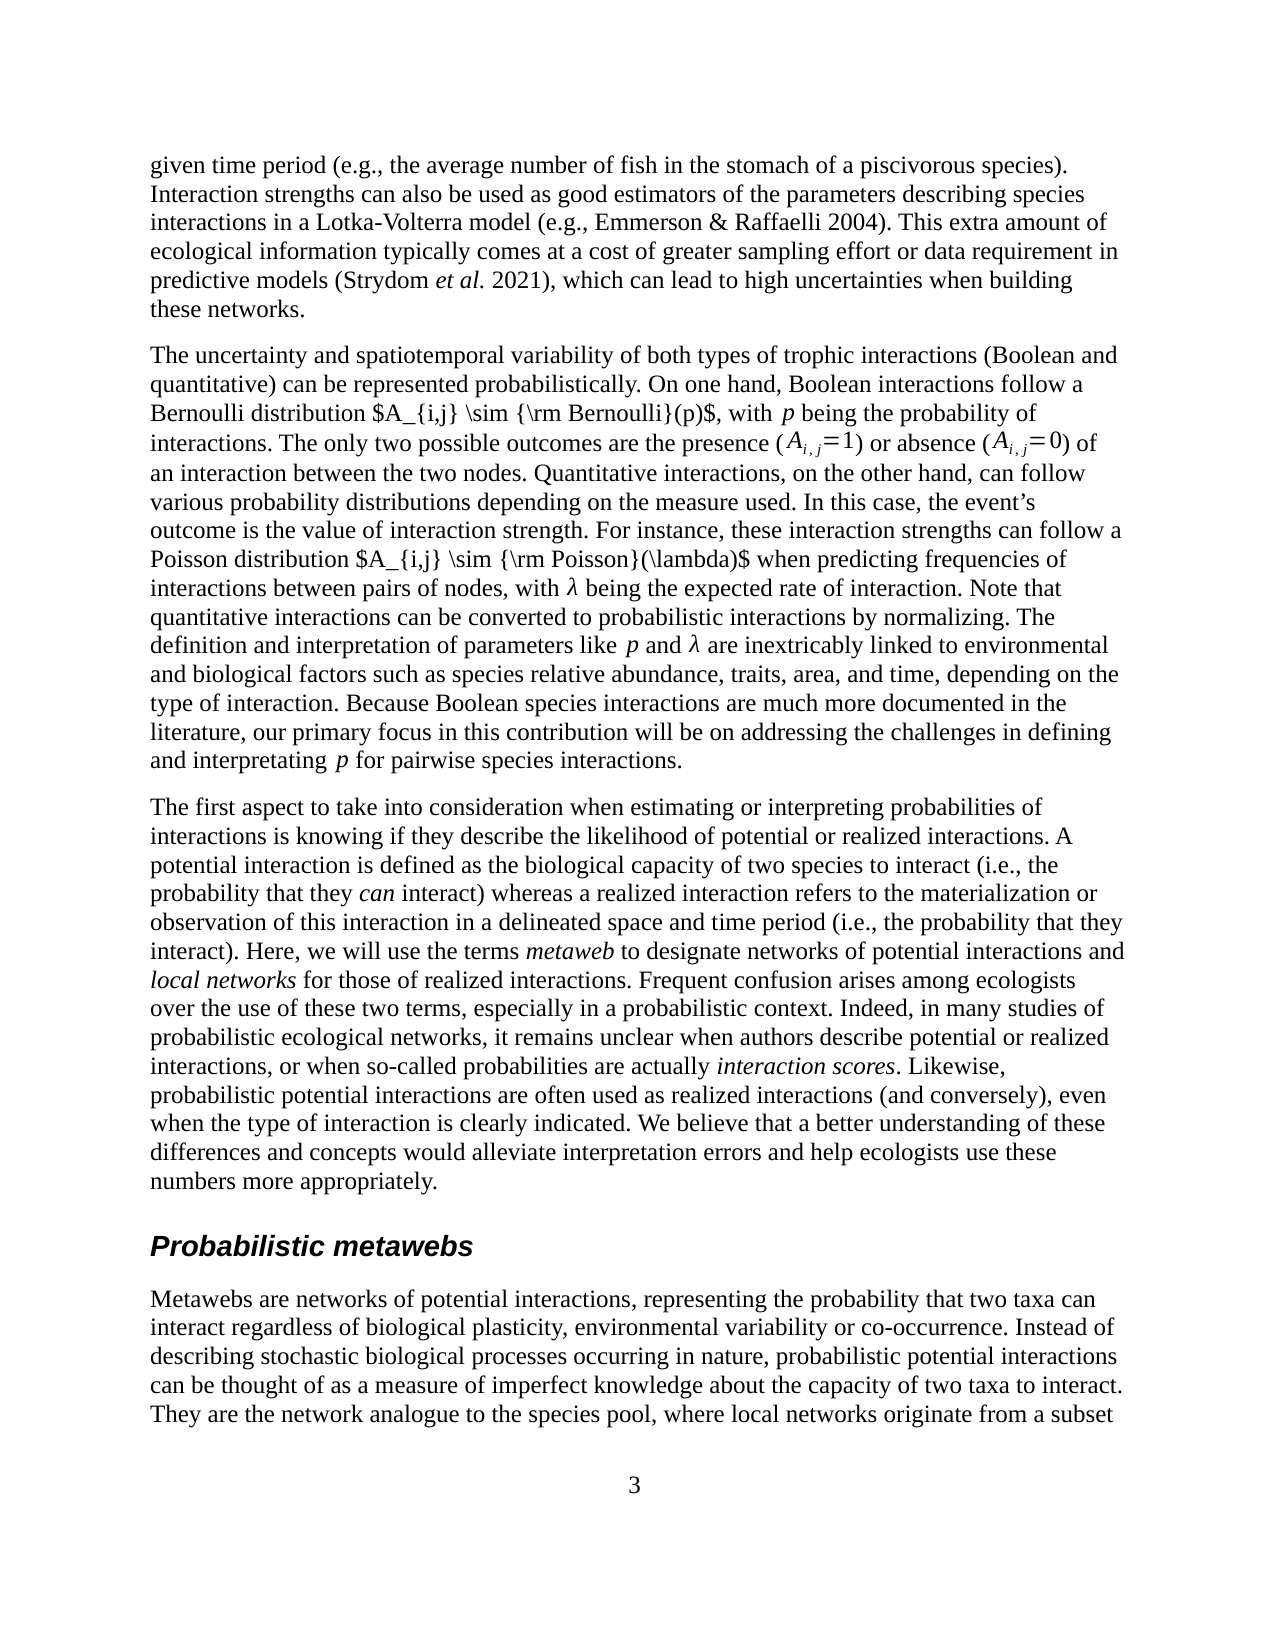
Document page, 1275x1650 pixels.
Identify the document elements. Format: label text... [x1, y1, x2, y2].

text The uncertainty and spatiotemporal variability of both types of trophic interactions (Boolean and quantitative) can be represented probabilistically. On one hand, Boolean interactions follow a Bernoulli distribution $A_{i,j} \sim {\rm Bernoulli}(p)$, with being the probability of interactions. The only two possible outcomes are the presence () or absence () of an interaction between the two nodes. Quantitative interactions, on the other hand, can follow various probability distributions depending on the measure used. In this case, the event’s outcome is the value of interaction strength. For instance, these interaction strengths can follow a Poisson distribution $A_{i,j} \sim {\rm Poisson}(\lambda)$ when predicting frequencies of interactions between pairs of nodes, with being the expected rate of interaction. Note that quantitative interactions can be converted to probabilistic interactions by normalizing. The definition and interpretation of parameters like and are inextricably linked to environmental and biological factors such as species relative abundance, traits, area, and time, depending on the type of interaction. Because Boolean species interactions are much more documented in the literature, our primary focus in this contribution will be on addressing the challenges in defining and interpretating for pairwise species interactions. [150, 340, 1125, 774]
text given time period (e.g., the average number of fish in the stomach of a piscivorous species). Interaction strengths can also be used as good estimators of the parameters describing species interactions in a Lotka-Volterra model (e.g., Emmerson & Raffaelli 2004). This extra amount of ecological information typically comes at a cost of greater sampling effort or data requirement in predictive models (Strydom et al. 2021), which can lead to high uncertainties when building these networks. [150, 150, 1125, 322]
subtitle Probabilistic metawebs [150, 1229, 1125, 1262]
text Metawebs are networks of potential interactions, representing the probability that two taxa can interact regardless of biological plasticity, environmental variability or co-occurrence. Instead of describing stochastic biological processes occurring in nature, probabilistic potential interactions can be thought of as a measure of imperfect knowledge about the capacity of two taxa to interact. They are the network analogue to the species pool, where local networks originate from a subset [150, 1284, 1125, 1427]
text The first aspect to take into consideration when estimating or interpreting probabilities of interactions is knowing if they describe the likelihood of potential or realized interactions. A potential interaction is defined as the biological capacity of two species to interact (i.e., the probability that they can interact) whereas a realized interaction refers to the materialization or observation of this interaction in a delineated space and time period (i.e., the probability that they interact). Here, we will use the terms metaweb to designate networks of potential interactions and local networks for those of realized interactions. Frequent confusion arises among ecologists over the use of these two terms, especially in a probabilistic context. Indeed, in many studies of probabilistic ecological networks, it remains unclear when authors describe potential or realized interactions, or when so-called probabilities are actually interaction scores. Likewise, probabilistic potential interactions are often used as realized interactions (and conversely), even when the type of interaction is clearly indicated. We believe that a better understanding of these differences and concepts would alleviate interpretation errors and help ecologists use these numbers more appropriately. [150, 792, 1125, 1195]
